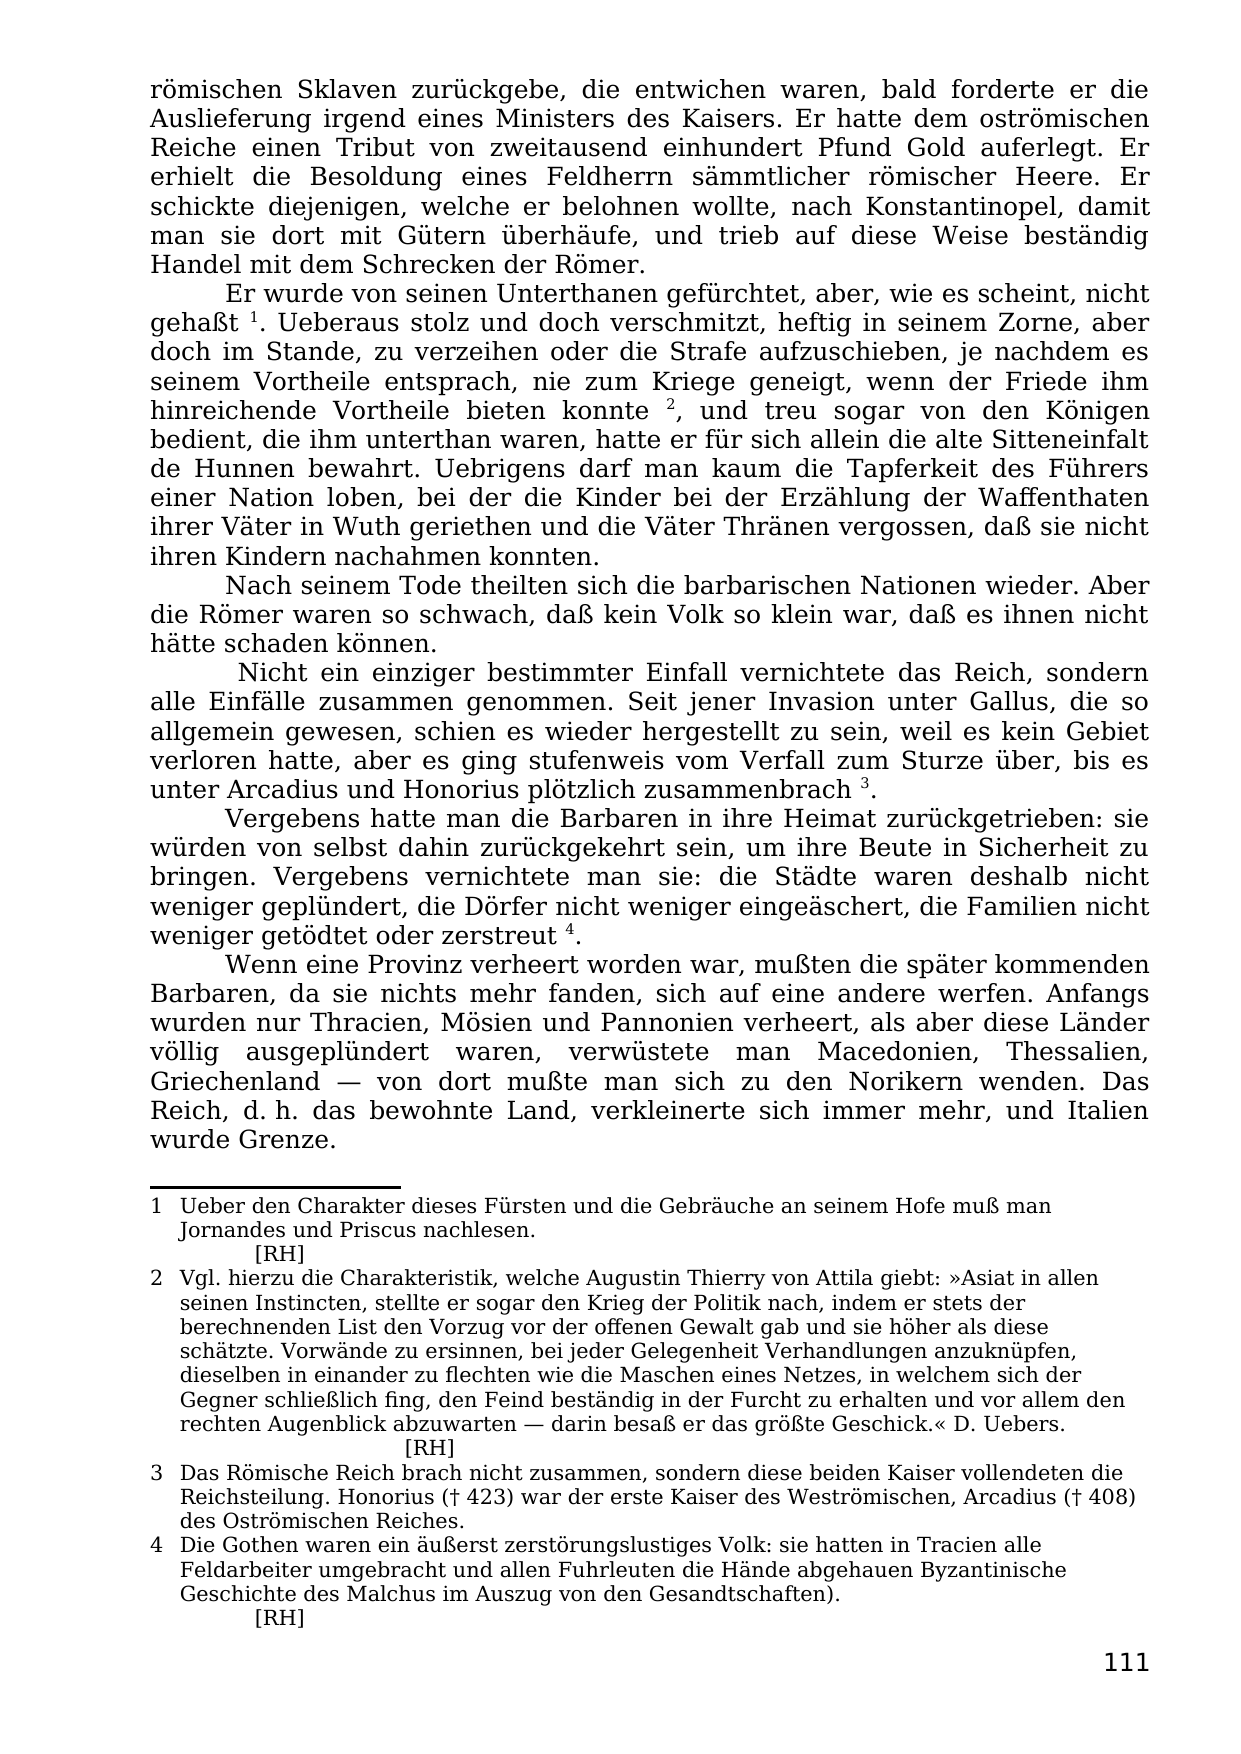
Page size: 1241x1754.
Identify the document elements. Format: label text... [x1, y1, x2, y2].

text Vergebens hatte man die Barbaren in ihre Heimat zurückgetrieben: sie würden von selbst dahin zurückgekehrt sein, um ihre Beute in Sicherheit zu bringen. Vergebens vernichtete man sie: die Städte waren deshalb nicht weniger geplündert, die Dörfer nicht weniger eingeäschert, die Familien nicht weniger getödtet oder zerstreut . [150, 804, 1151, 950]
text römischen Sklaven zurückgebe, die entwichen waren, bald forderte er die Auslieferung irgend eines Ministers des Kaisers. Er hatte dem oströmischen Reiche einen Tribut von zweitausend einhundert Pfund Gold auferlegt. Er erhielt die Besoldung eines Feldherrn sämmtlicher römischer Heere. Er schickte diejenigen, welche er belohnen wollte, nach Konstantinopel, damit man sie dort mit Gütern überhäufe, und trieb auf diese Weise beständig Handel mit dem Schrecken der Römer. [150, 75, 1151, 279]
text Wenn eine Provinz verheert worden war, mußten die später kommenden Barbaren, da sie nichts mehr fanden, sich auf eine andere werfen. Anfangs wurden nur Thracien, Mösien und Pannonien verheert, als aber diese Länder völlig ausgeplündert waren, verwüstete man Macedonien, Thessalien, Griechenland — von dort mußte man sich zu den Norikern wenden. Das Reich, d. h. das bewohnte Land, verkleinerte sich immer mehr, und Italien wurde Grenze. [150, 950, 1151, 1154]
text Nach seinem Tode theilten sich die barbarischen Nationen wieder. Aber die Römer waren so schwach, daß kein Volk so klein war, daß es ihnen nicht hätte schaden können. [150, 571, 1151, 658]
text Nicht ein einziger bestimmter Einfall vernichtete das Reich, sondern alle Einfälle zusammen genommen. Seit jener Invasion unter Gallus, die so allgemein gewesen, schien es wieder hergestellt zu sein, weil es kein Gebiet verloren hatte, aber es ging stufenweis vom Verfall zum Sturze über, bis es unter Arcadius und Honorius plötzlich zusammenbrach . [150, 658, 1151, 804]
text Das Römische Reich brach nicht zusammen, sondern diese beiden Kaiser vollendeten die Reichsteilung. Honorius († 423) war der erste Kaiser des Weströmischen, Arcadius († 408) des Oströmischen Reiches. [150, 1461, 1151, 1533]
text Er wurde von seinen Unterthanen gefürchtet, aber, wie es scheint, nicht gehaßt . Ueberaus stolz und doch verschmitzt, heftig in seinem Zorne, aber doch im Stande, zu verzeihen oder die Strafe aufzuschieben, je nachdem es seinem Vortheile entsprach, nie zum Kriege geneigt, wenn der Friede ihm hinreichende Vortheile bieten konnte , und treu sogar von den Königen bedient, die ihm unterthan waren, hatte er für sich allein die alte Sitteneinfalt de Hunnen bewahrt. Uebrigens darf man kaum die Tapferkeit des Führers einer Nation loben, bei der die Kinder bei der Erzählung der Waffenthaten ihrer Väter in Wuth geriethen und die Väter Thränen vergossen, daß sie nicht ihren Kindern nachahmen konnten. [150, 279, 1151, 571]
text Vgl. hierzu die Charakteristik, welche Augustin Thierry von Attila giebt: »Asiat in allen seinen Instincten, stellte er sogar den Krieg der Politik nach, indem er stets der berechnenden List den Vorzug vor der offenen Gewalt gab und sie höher als diese schätzte. Vorwände zu ersinnen, bei jeder Gelegenheit Verhandlungen anzuknüpfen, dieselben in einander zu flechten wie die Maschen eines Netzes, in welchem sich der Gegner schließlich fing, den Feind beständig in der Furcht zu erhalten und vor allem den rechten Augenblick abzuwarten — darin besaß er das größte Geschick.« D. Uebers. [RH] [150, 1266, 1151, 1461]
text Ueber den Charakter dieses Fürsten und die Gebräuche an seinem Hofe muß man Jornandes und Priscus nachlesen. [RH] [150, 1194, 1151, 1266]
text Die Gothen waren ein äußerst zerstörungslustiges Volk: sie hatten in Tracien alle Feldarbeiter umgebracht und allen Fuhrleuten die Hände abgehauen Byzantinische Geschichte des Malchus im Auszug von den Gesandtschaften). [RH] [150, 1533, 1151, 1631]
